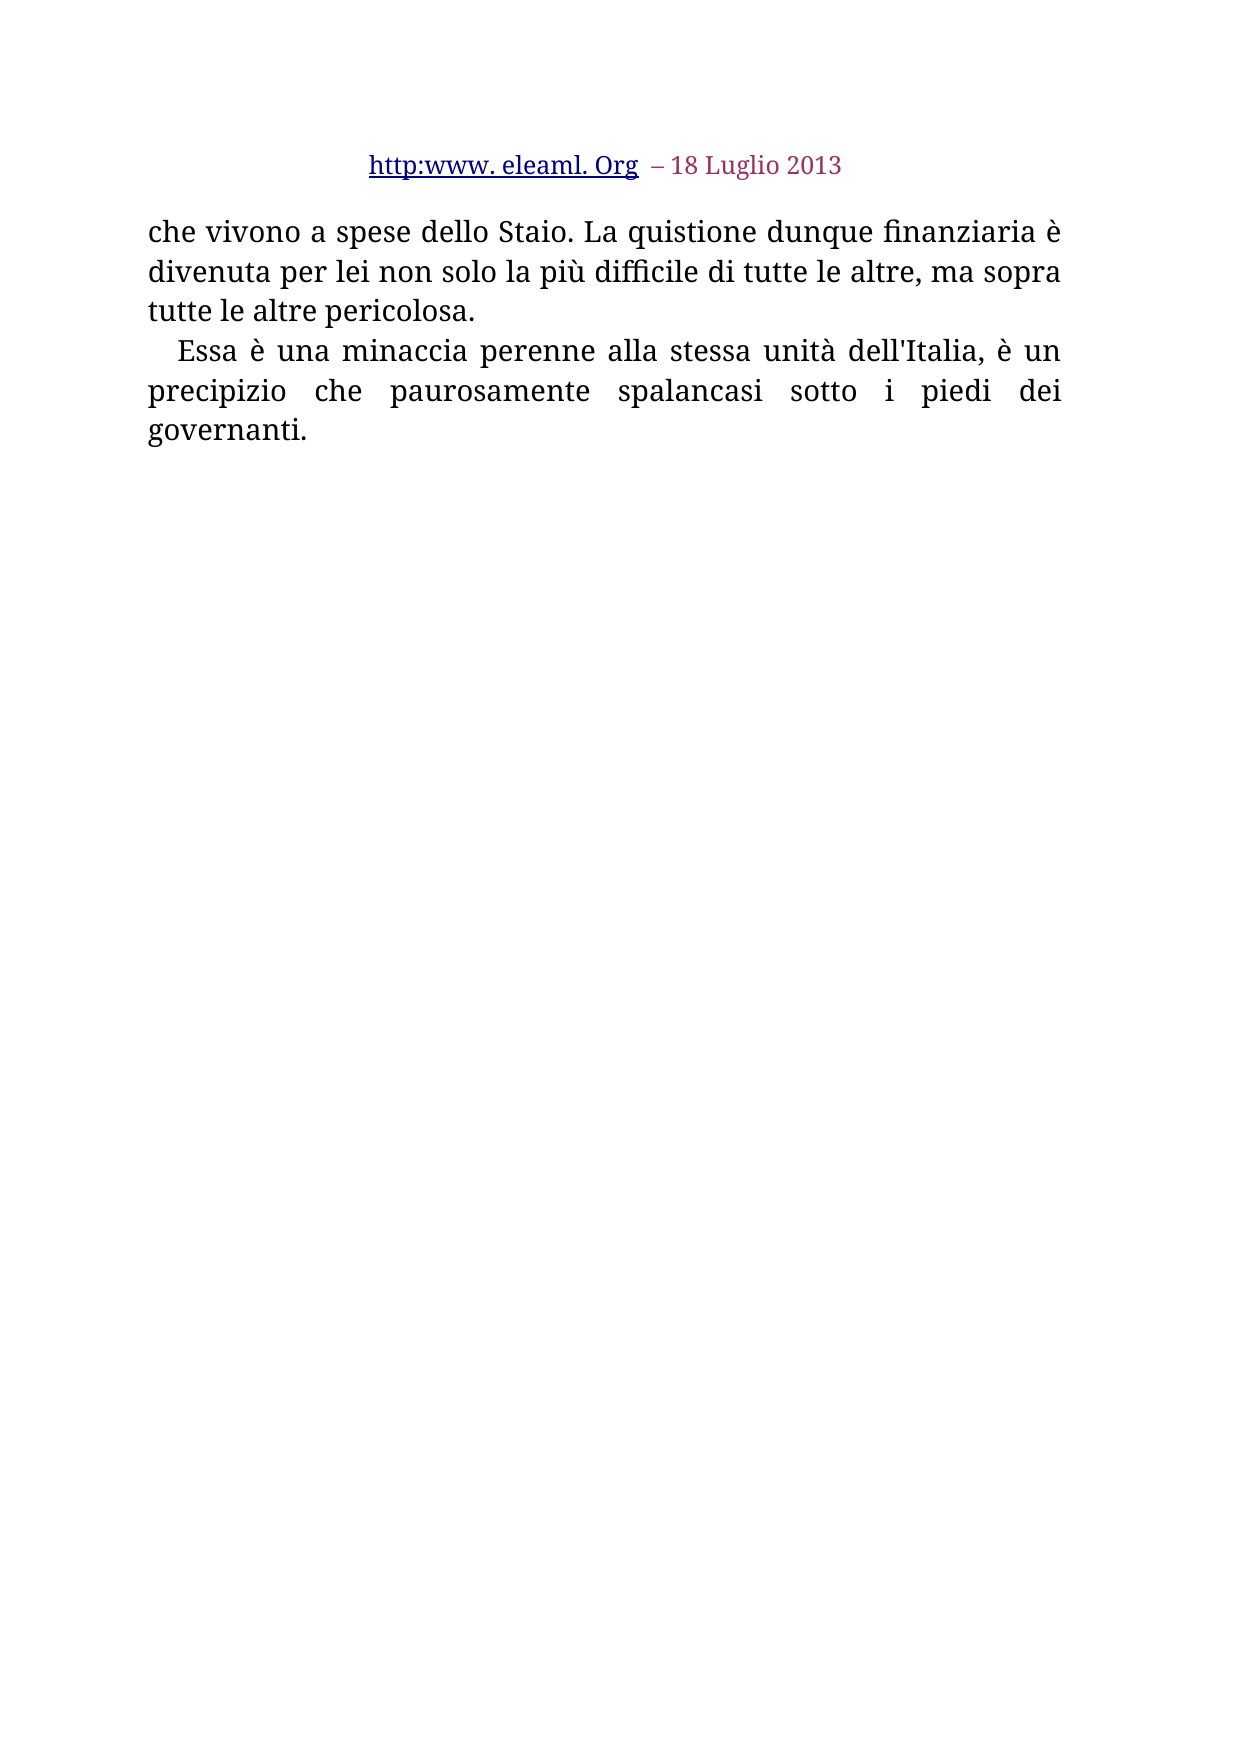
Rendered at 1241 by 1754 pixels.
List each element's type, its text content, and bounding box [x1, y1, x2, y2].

text che vivono a spese dello Staio. La quistione dunque finanziaria è divenuta per lei non solo la più difficile di tutte le altre, ma sopra tutte le altre pericolosa. [148, 211, 1063, 330]
text Essa è una minaccia perenne alla stessa unità dell'Italia, è un precipizio che paurosamente spalancasi sotto i piedi dei governanti. [148, 330, 1063, 449]
